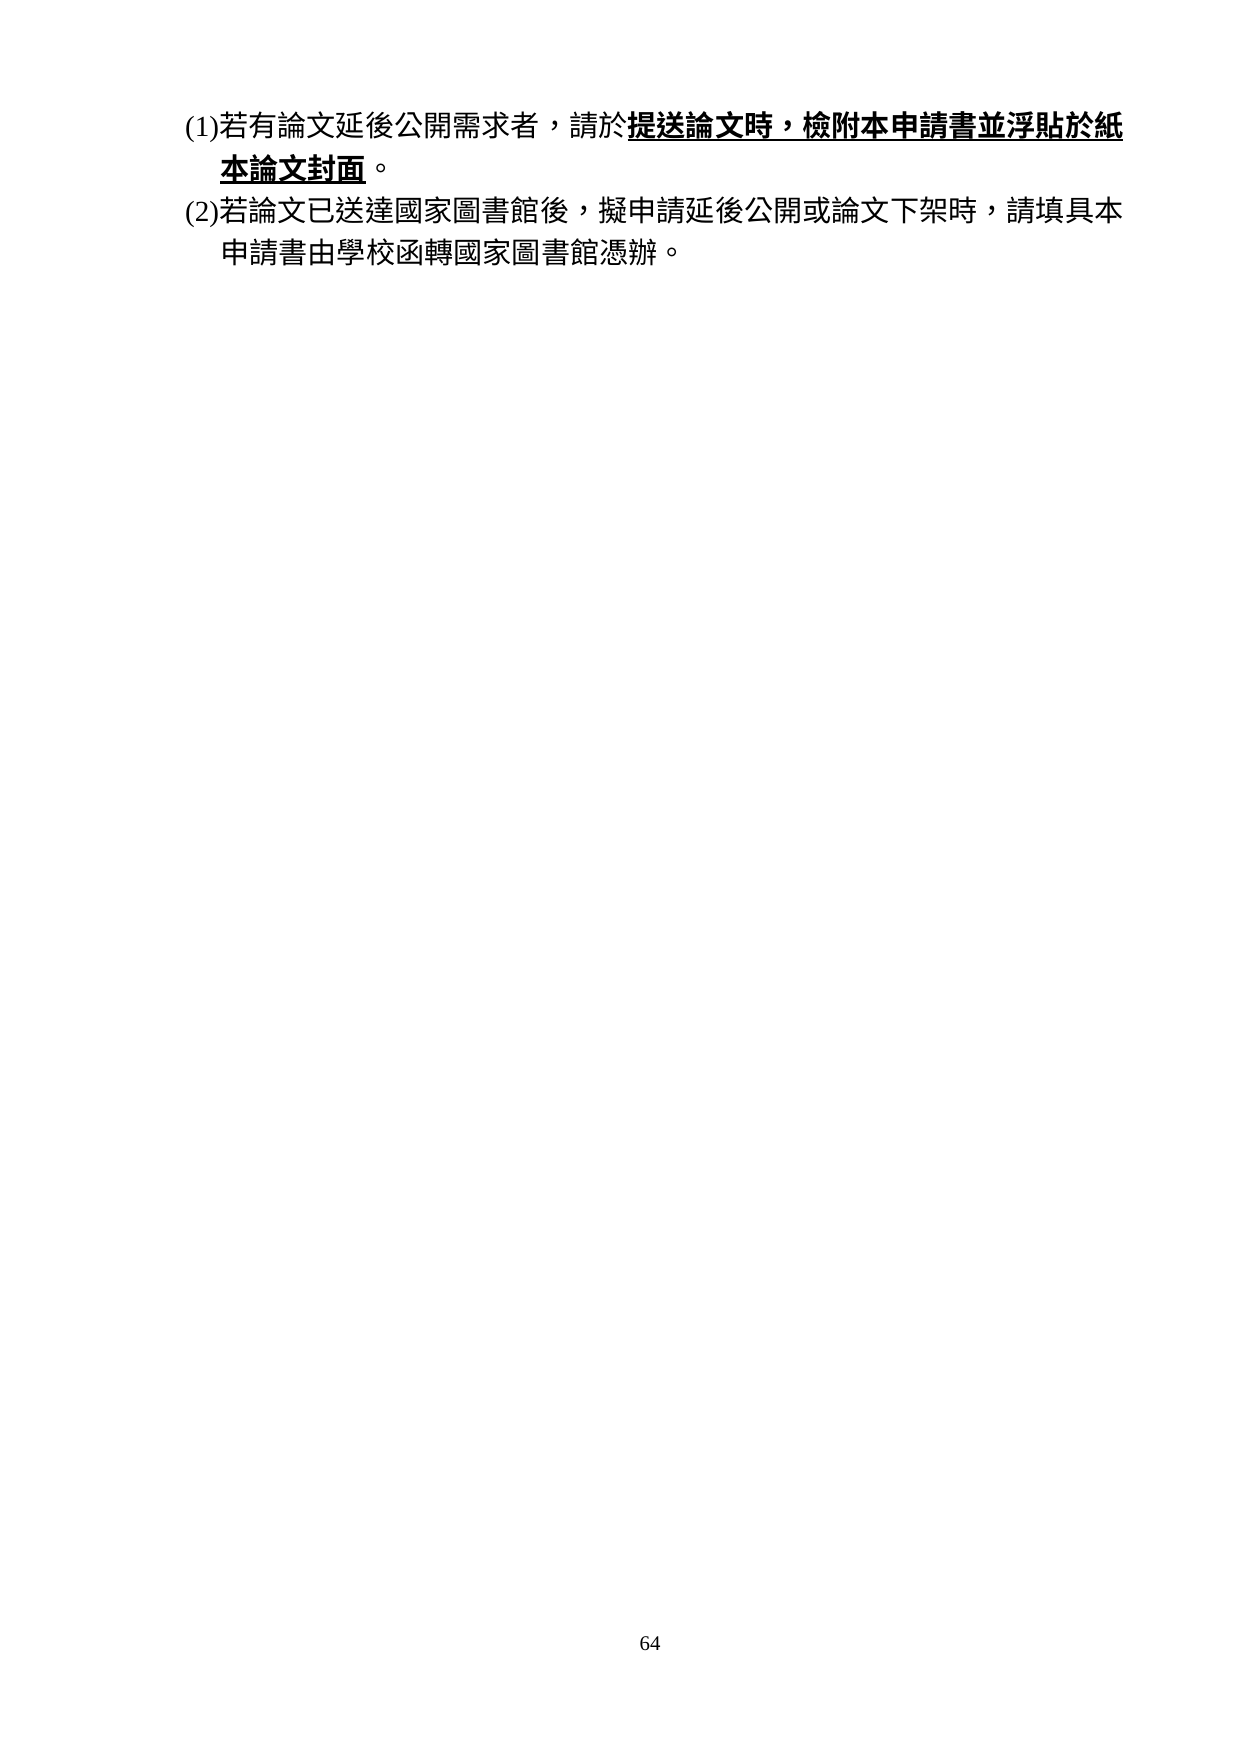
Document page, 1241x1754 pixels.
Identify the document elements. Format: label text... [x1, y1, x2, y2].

text (2)若論文已送達國家圖書館後，擬申請延後公開或論文下架時，請填具本申請書由學校函轉國家圖書館憑辦。 [185, 187, 1152, 272]
text (1)若有論文延後公開需求者，請於提送論文時，檢附本申請書並浮貼於紙本論文封面。 [185, 103, 1152, 187]
